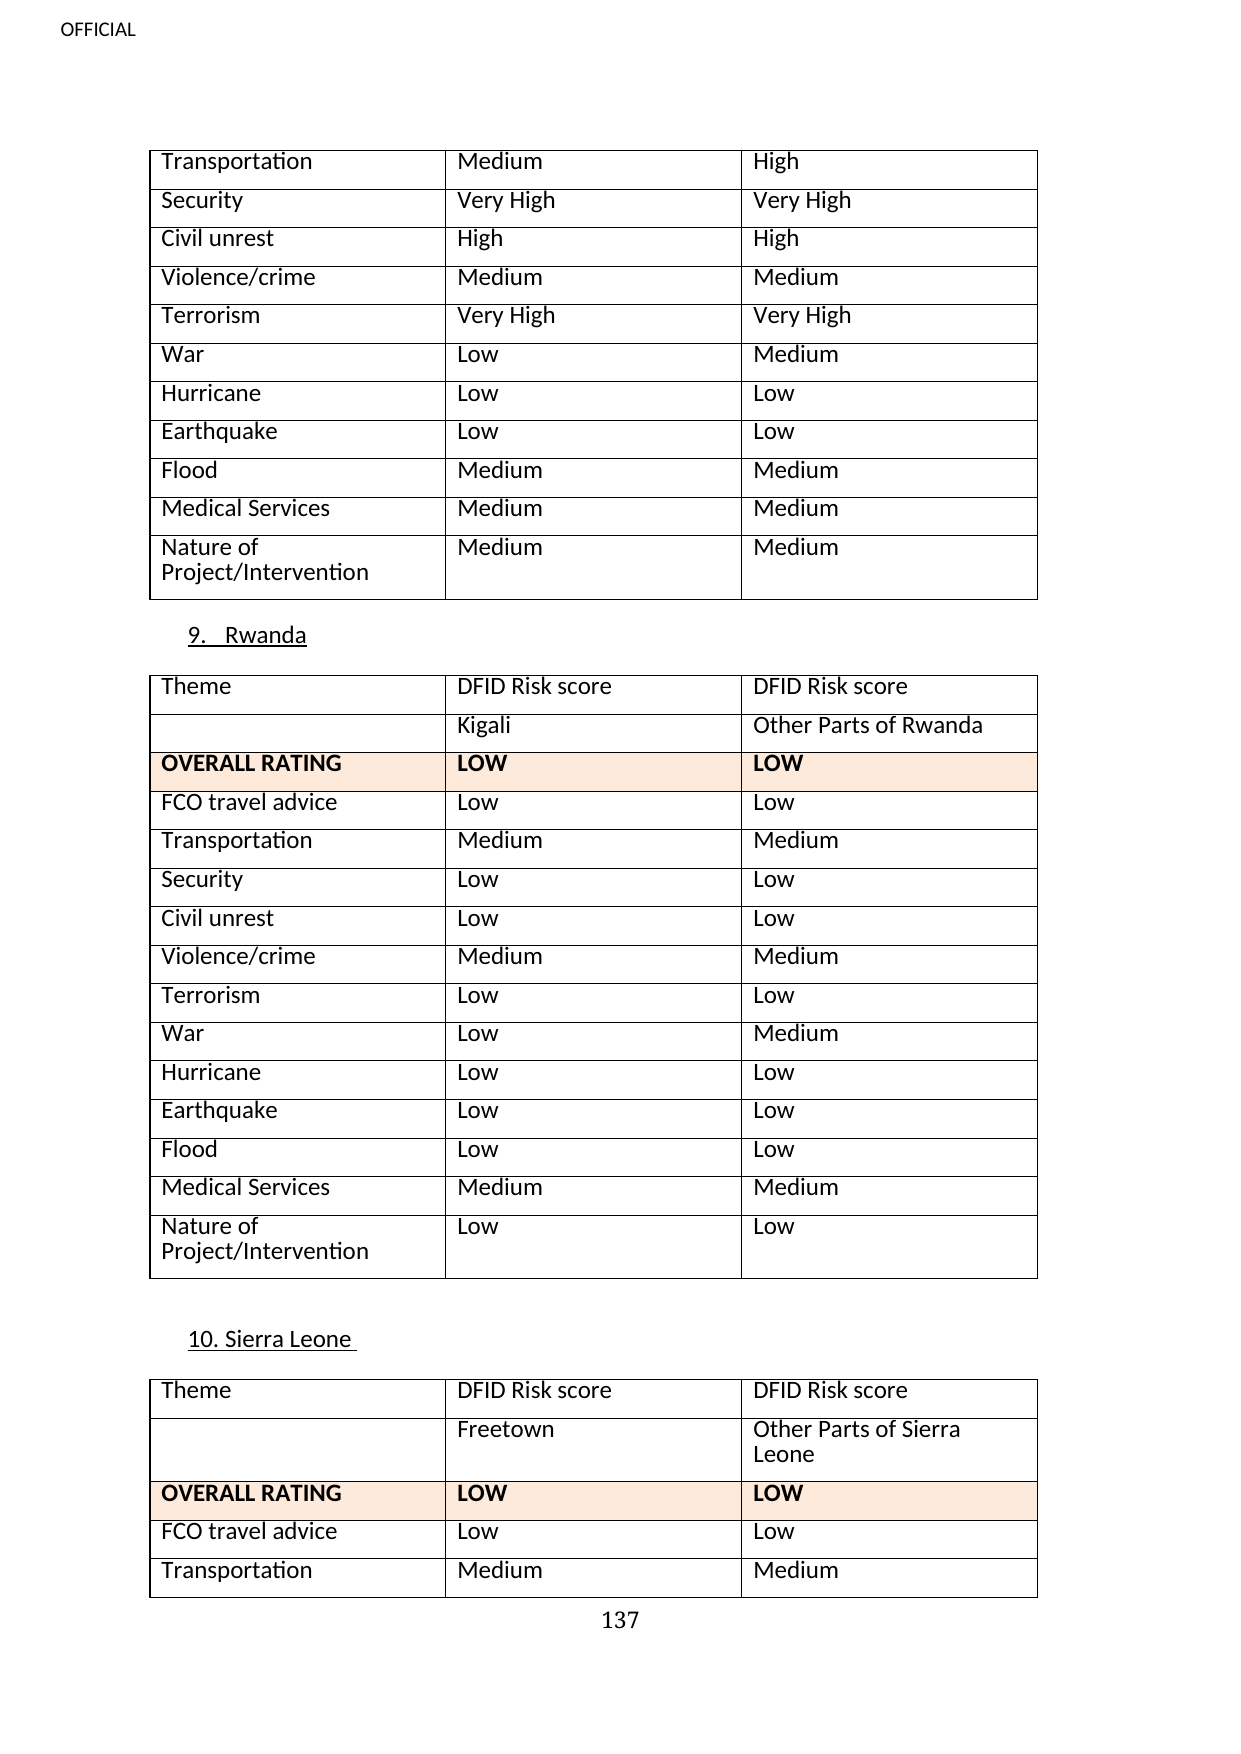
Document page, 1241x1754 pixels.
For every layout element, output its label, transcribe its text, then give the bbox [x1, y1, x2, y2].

table_cell Medium [742, 830, 1037, 868]
table_cell Hurricane [151, 382, 445, 420]
table_header Theme [151, 676, 445, 713]
table_cell Medical Services [151, 498, 445, 535]
table_cell Medium [742, 1023, 1037, 1060]
table_header DFID Risk score [446, 1380, 741, 1418]
table_cell Low [742, 421, 1037, 458]
table_cell Very High [446, 190, 741, 227]
table_cell Low [742, 1061, 1037, 1099]
table_cell High [742, 228, 1037, 266]
table_cell Terrorism [151, 305, 445, 343]
table_cell Low [446, 984, 741, 1022]
table_cell Medium [446, 830, 741, 868]
table_cell Other Parts of Sierra Leone [742, 1419, 1037, 1481]
table_cell Low [446, 1139, 741, 1176]
table_cell Low [446, 1521, 741, 1558]
table_cell Medium [742, 536, 1037, 599]
table_cell Medium [446, 1177, 741, 1214]
table_cell LOW [742, 753, 1037, 791]
table_cell Low [446, 907, 741, 945]
table_cell Low [446, 792, 741, 829]
table_cell Very High [742, 190, 1037, 227]
table_cell Earthquake [151, 421, 445, 458]
table_cell OVERALL RATING [151, 753, 445, 791]
table_cell Low [742, 1139, 1037, 1176]
table_cell Medium [446, 946, 741, 983]
table_cell Hurricane [151, 1061, 445, 1099]
table_cell LOW [742, 1482, 1037, 1520]
table_cell Medium [742, 1177, 1037, 1214]
table_cell Very High [446, 305, 741, 343]
table_cell Civil unrest [151, 228, 445, 266]
table_cell Low [446, 1100, 741, 1137]
table_cell Low [742, 382, 1037, 420]
table_cell Low [742, 1216, 1037, 1278]
table_cell Nature of Project/Intervention [151, 1216, 445, 1278]
table_cell Medium [446, 1559, 741, 1597]
table_cell Flood [151, 1139, 445, 1176]
table_cell FCO travel advice [151, 1521, 445, 1558]
table_cell Low [742, 907, 1037, 945]
table_cell [151, 1419, 445, 1481]
table_cell Medium [446, 498, 741, 535]
table_cell Low [446, 344, 741, 381]
table_cell Violence/crime [151, 946, 445, 983]
table_cell Medium [446, 151, 741, 188]
table_cell Freetown [446, 1419, 741, 1481]
table_header DFID Risk score [446, 676, 741, 713]
table_cell War [151, 344, 445, 381]
table_cell Earthquake [151, 1100, 445, 1137]
table_cell Low [742, 984, 1037, 1022]
table_cell Low [742, 1521, 1037, 1558]
table_cell Low [446, 1023, 741, 1060]
table_cell FCO travel advice [151, 792, 445, 829]
table_cell OVERALL RATING [151, 1482, 445, 1520]
table_cell High [446, 228, 741, 266]
table_cell High [742, 151, 1037, 188]
table_header DFID Risk score [742, 1380, 1037, 1418]
table_cell Transportation [151, 830, 445, 868]
table_cell War [151, 1023, 445, 1060]
table_cell Medium [446, 536, 741, 599]
table_cell Medium [446, 267, 741, 304]
list Rwanda [187, 625, 1090, 650]
table_cell Flood [151, 459, 445, 497]
table_cell Security [151, 869, 445, 906]
table_cell Medical Services [151, 1177, 445, 1214]
table_cell Medium [742, 344, 1037, 381]
table_cell Medium [742, 498, 1037, 535]
list Sierra Leone [187, 1329, 1090, 1354]
table_cell Medium [742, 1559, 1037, 1597]
table_cell LOW [446, 753, 741, 791]
table_cell Medium [742, 459, 1037, 497]
table_cell Transportation [151, 1559, 445, 1597]
table_cell Medium [742, 267, 1037, 304]
table_cell [151, 715, 445, 752]
table_cell Low [446, 1216, 741, 1278]
table_cell Low [446, 382, 741, 420]
table_header DFID Risk score [742, 676, 1037, 713]
table_cell Kigali [446, 715, 741, 752]
table_cell Nature of Project/Intervention [151, 536, 445, 599]
table_cell LOW [446, 1482, 741, 1520]
table_cell Low [742, 1100, 1037, 1137]
table_cell Low [446, 1061, 741, 1099]
table_cell Low [446, 869, 741, 906]
table_cell Security [151, 190, 445, 227]
table_cell Violence/crime [151, 267, 445, 304]
table_cell Medium [446, 459, 741, 497]
table_cell Terrorism [151, 984, 445, 1022]
table_cell Transportation [151, 151, 445, 188]
table_cell Low [446, 421, 741, 458]
table_cell Low [742, 792, 1037, 829]
table_cell Low [742, 869, 1037, 906]
table_cell Other Parts of Rwanda [742, 715, 1037, 752]
table_cell Very High [742, 305, 1037, 343]
table_cell Civil unrest [151, 907, 445, 945]
table_cell Medium [742, 946, 1037, 983]
table_header Theme [151, 1380, 445, 1418]
